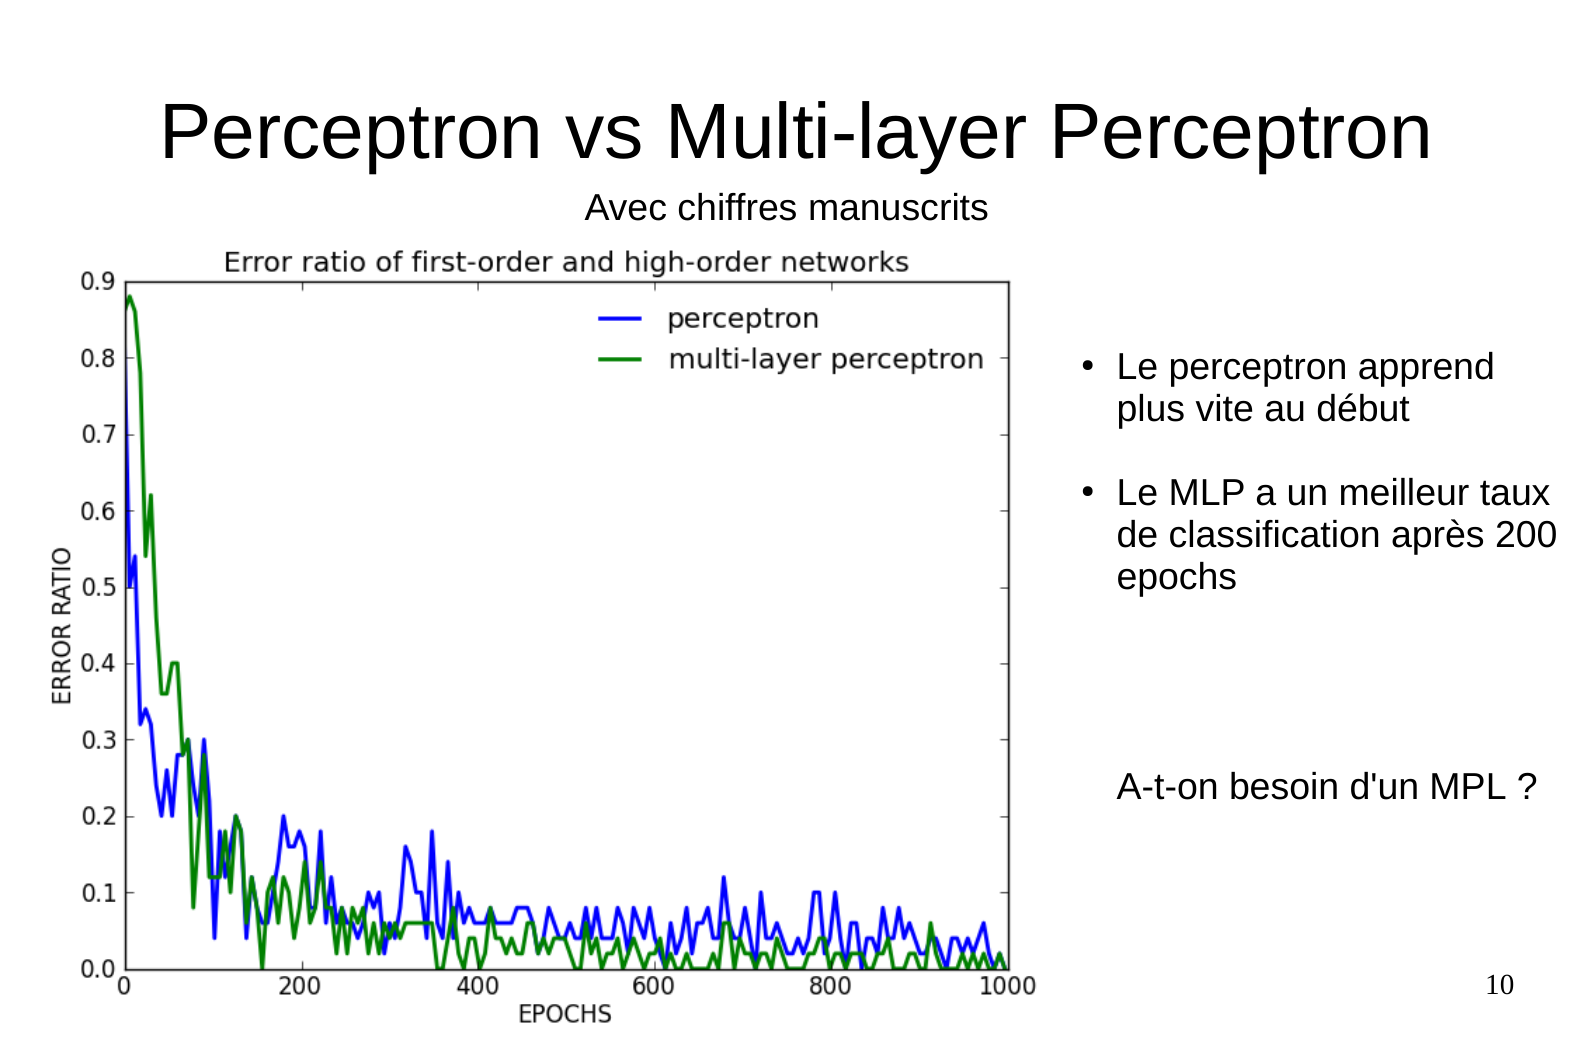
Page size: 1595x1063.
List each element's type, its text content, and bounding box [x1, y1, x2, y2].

text_box Avec chiffres manuscrits [569, 179, 1004, 237]
picture [35, 224, 1052, 1040]
text_box Le perceptron apprend plus vite au début Le MLP a un meilleur taux de classification après 200 epochs A-t-on besoin d'un MPL ? [1066, 338, 1583, 815]
title Perceptron vs Multi-layer Perceptron [79, 42, 1515, 220]
